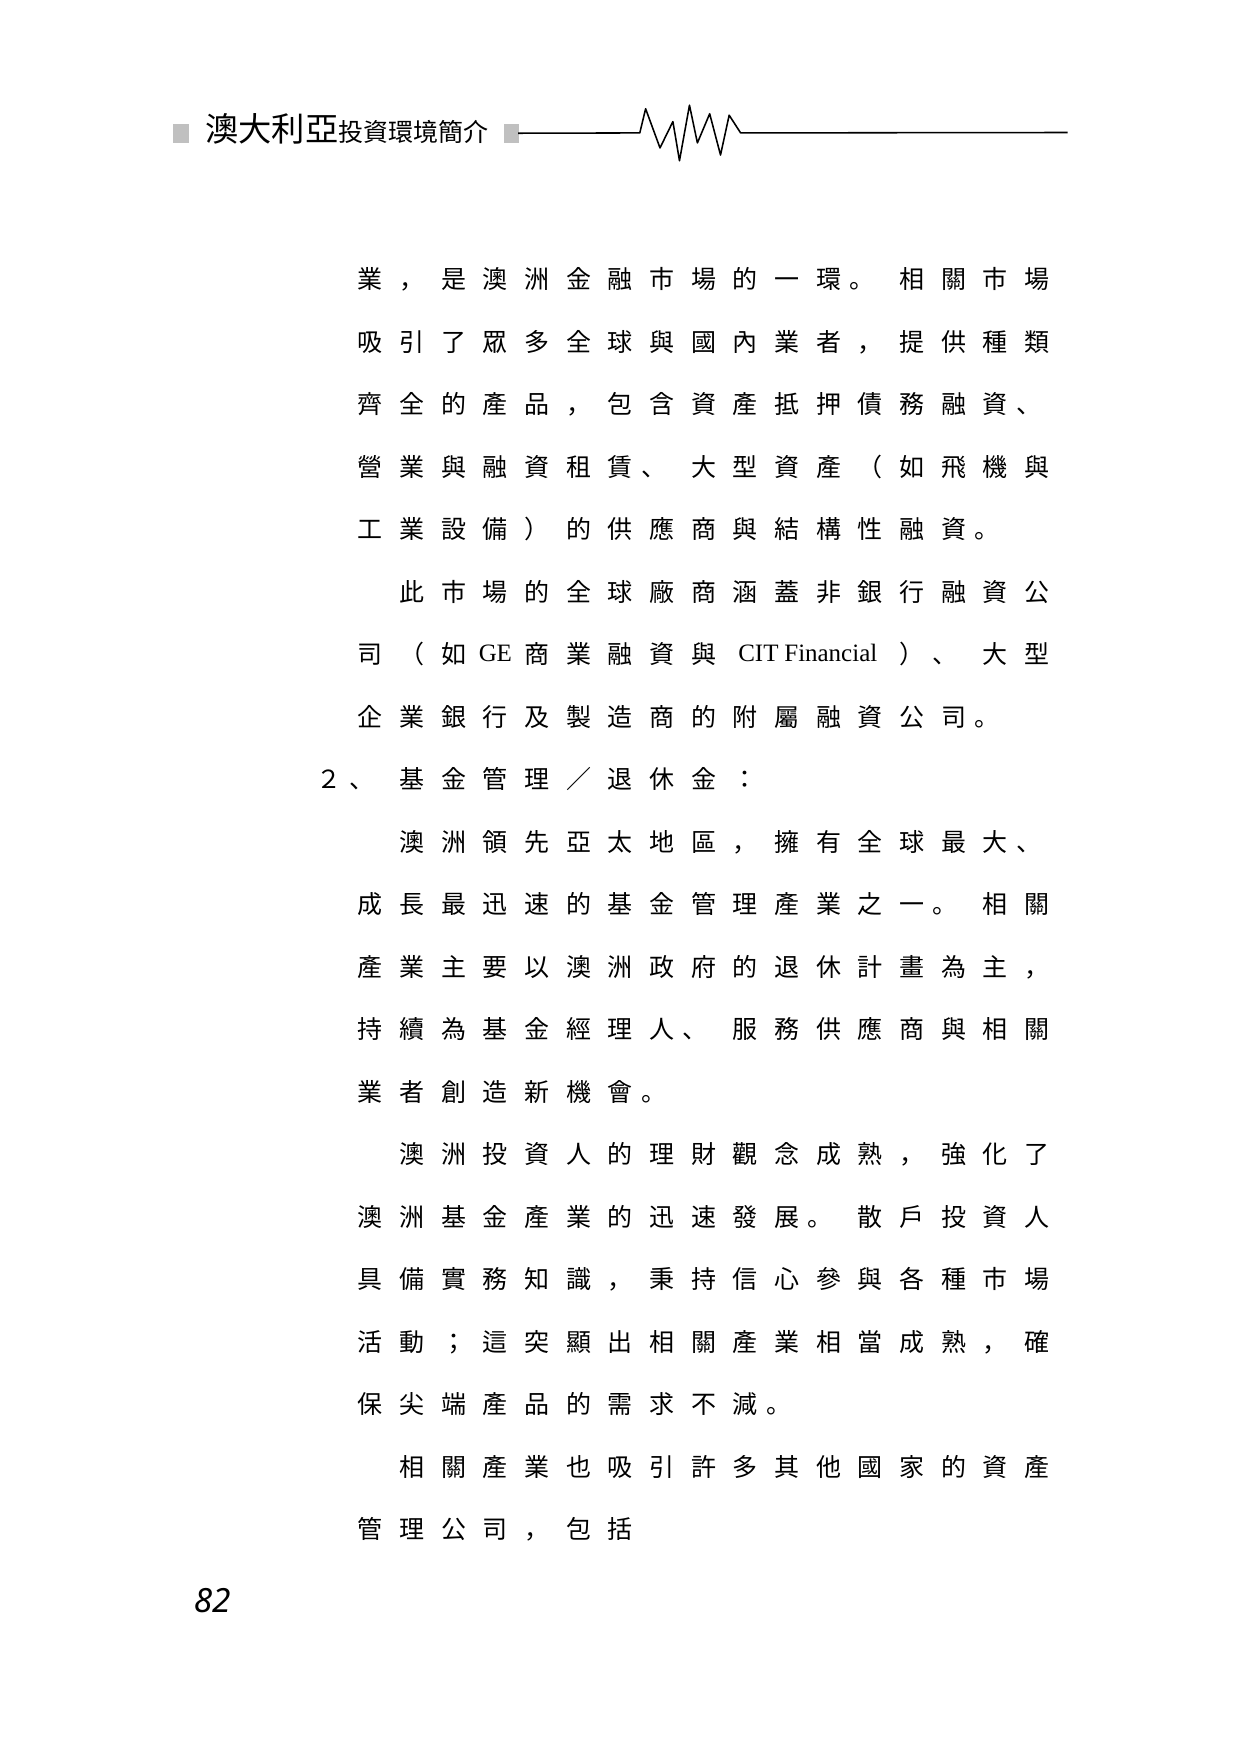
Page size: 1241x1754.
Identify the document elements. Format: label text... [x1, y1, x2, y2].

text ２、基金管理／退休金： [281, 736, 1058, 799]
text 澳洲投資人的理財觀念成熟，強化了澳洲基金產業的迅速發展。散戶投資人具備實務知識，秉持信心參與各種市場活動；這突顯出相關產業相當成熟，確保尖端產品的需求不減。 [330, 1111, 1058, 1424]
text 業，是澳洲金融市場的一環。相關市場吸引了眾多全球與國內業者，提供種類齊全的產品，包含資產抵押債務融資、營業與融資租賃、大型資產（如飛機與工業設備）的供應商與結構性融資。 [330, 236, 1058, 549]
text 此市場的全球廠商涵蓋非銀行融資公司（如GE商業融資與CIT Financial）、大型企業銀行及製造商的附屬融資公司。 [330, 549, 1058, 736]
text 澳洲領先亞太地區，擁有全球最大、成長最迅速的基金管理產業之一。相關產業主要以澳洲政府的退休計畫為主，持續為基金經理人、服務供應商與相關業者創造新機會。 [330, 799, 1058, 1111]
text 相關產業也吸引許多其他國家的資產管理公司，包括 [330, 1424, 1058, 1549]
